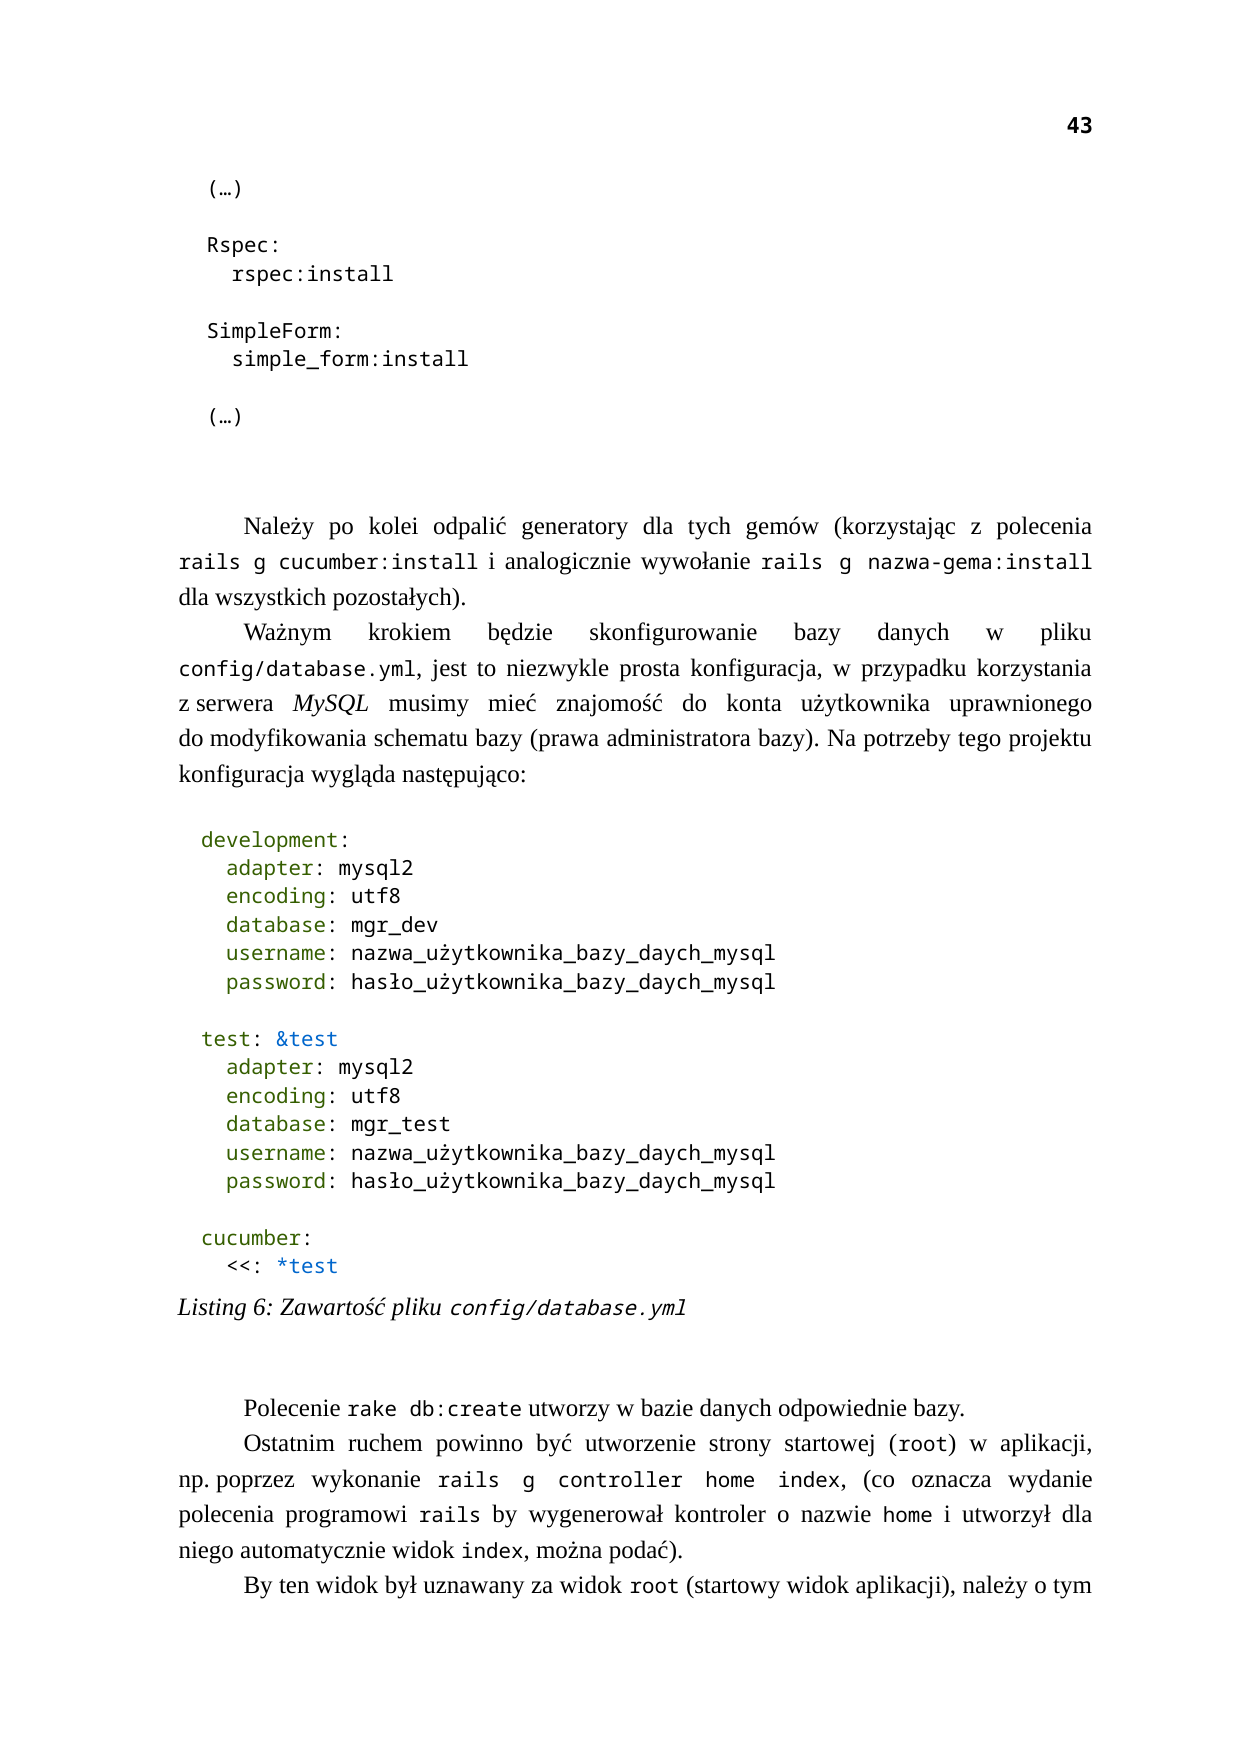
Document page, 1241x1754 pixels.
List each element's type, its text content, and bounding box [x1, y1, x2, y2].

text Polecenie rake db:create utworzy w bazie danych odpowiednie bazy. [178, 1388, 1093, 1423]
text Należy po kolei odpalić generatory dla tych gemów (korzystając z polecenia rails g cucumber:install i analogicznie wywołanie rails g nazwa-gema:install dla wszystkich pozostałych). [178, 506, 1093, 612]
text Ważnym krokiem będzie skonfigurowanie bazy danych w pliku config/database.yml, jest to niezwykle prosta konfiguracja, w przypadku korzystania z serwera MySQL musimy mieć znajomość do konta użytkownika uprawnionego do modyfikowania schematu bazy (prawa administratora bazy). Na potrzeby tego projektu konfiguracja wygląda następująco: [178, 612, 1093, 789]
text Ostatnim ruchem powinno być utworzenie strony startowej (root) w aplikacji, np. poprzez wykonanie rails g controller home index, (co oznacza wydanie polecenia programowi rails by wygenerował kontroler o nazwie home i utworzył dla niego automatycznie widok index, można podać). [178, 1423, 1093, 1565]
table_header development: adapter: mysql2 encoding: utf8 database: mgr_dev username: nazwa_użytkownika_bazy_daych_mysql password: hasło_użytkownika_bazy_daych_mysql test: &test adapter: mysql2 encoding: utf8 database: mgr_test username: nazwa_użytkownika_bazy_daych_mysql password: hasło_użytkownika_bazy_daych_mysql cucumber: <<: *test [177, 825, 1093, 1280]
list Listing 6: Zawartość pliku config/database.yml [177, 1292, 1093, 1322]
text By ten widok był uznawany za widok root (startowy widok aplikacji), należy o tym [178, 1565, 1093, 1601]
table_header (…) Rspec: rspec:install SimpleForm: simple_form:install (…) [177, 168, 1093, 435]
